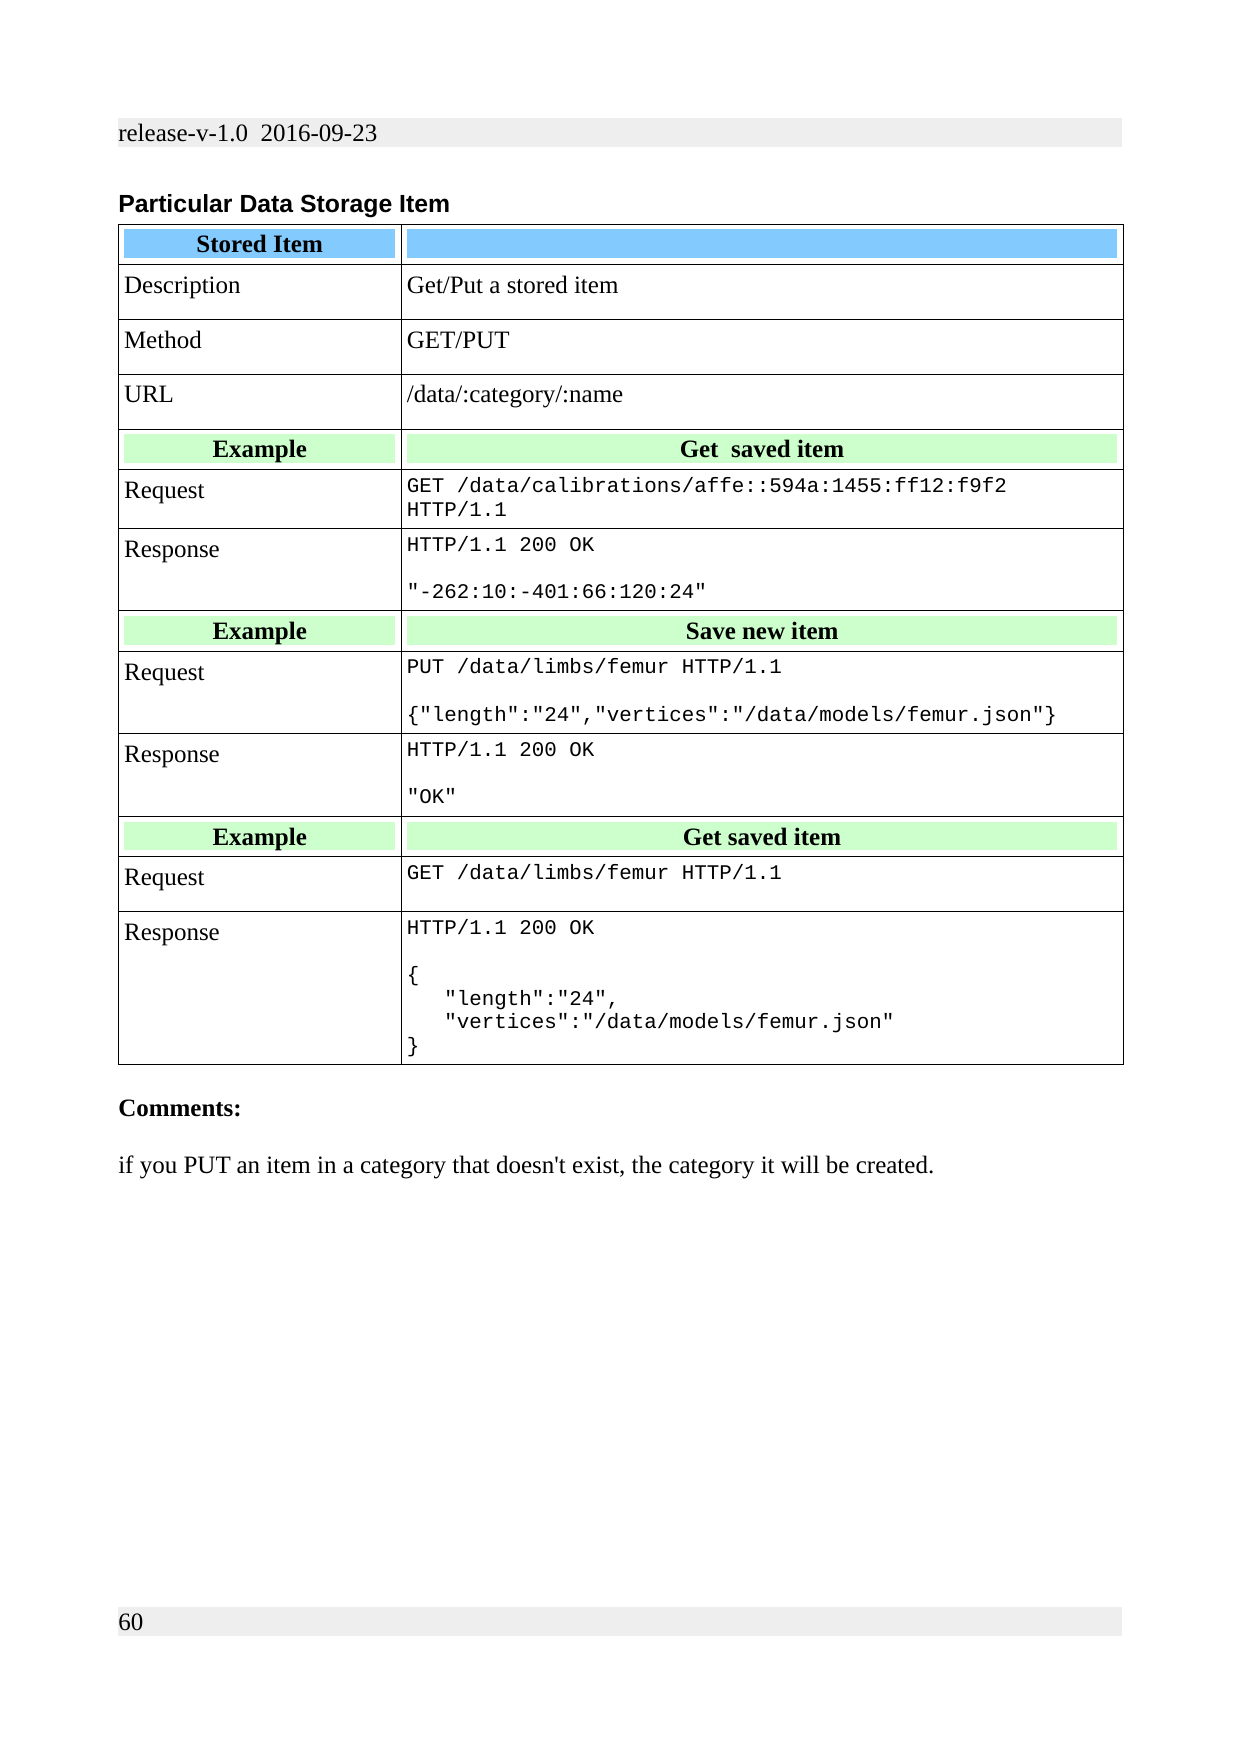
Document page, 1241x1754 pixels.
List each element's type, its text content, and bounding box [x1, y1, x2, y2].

table_header Stored Item [119, 225, 401, 264]
table_cell PUT /data/limbs/femur HTTP/1.1 {"length":"24","vertices":"/data/models/femur.json"} [402, 652, 1123, 733]
table_cell Method [119, 320, 401, 374]
table_cell GET /data/limbs/femur HTTP/1.1 [402, 857, 1123, 911]
table_cell Response [119, 734, 401, 816]
table_cell Get saved item [402, 430, 1123, 469]
subtitle Particular Data Storage Item [118, 189, 1122, 217]
table_cell URL [119, 375, 401, 429]
table_cell Get saved item [402, 817, 1123, 856]
table_cell Response [119, 912, 401, 1064]
table_cell Response [119, 529, 401, 610]
table_cell Get/Put a stored item [402, 265, 1123, 319]
text Comments: [118, 1093, 1122, 1122]
table_header [402, 225, 1123, 264]
table_cell Example [119, 817, 401, 856]
table_cell HTTP/1.1 200 OK "-262:10:-401:66:120:24" [402, 529, 1123, 610]
table_cell /data/:category/:name [402, 375, 1123, 429]
table_header Request [119, 470, 401, 528]
table_cell HTTP/1.1 200 OK "OK" [402, 734, 1123, 816]
table_cell Example [119, 611, 401, 651]
text if you PUT an item in a category that doesn't exist, the category it will be created. [118, 1150, 1122, 1179]
table_cell Example [119, 430, 401, 469]
table_cell HTTP/1.1 200 OK { "length":"24", "vertices":"/data/models/femur.json" } [402, 912, 1123, 1064]
table_cell GET/PUT [402, 320, 1123, 374]
table_cell Request [119, 857, 401, 911]
table_cell Save new item [402, 611, 1123, 651]
table_header GET /data/calibrations/affe::594a:1455:ff12:f9f2 HTTP/1.1 [402, 470, 1123, 528]
table_cell Request [119, 652, 401, 733]
table_cell Description [119, 265, 401, 319]
